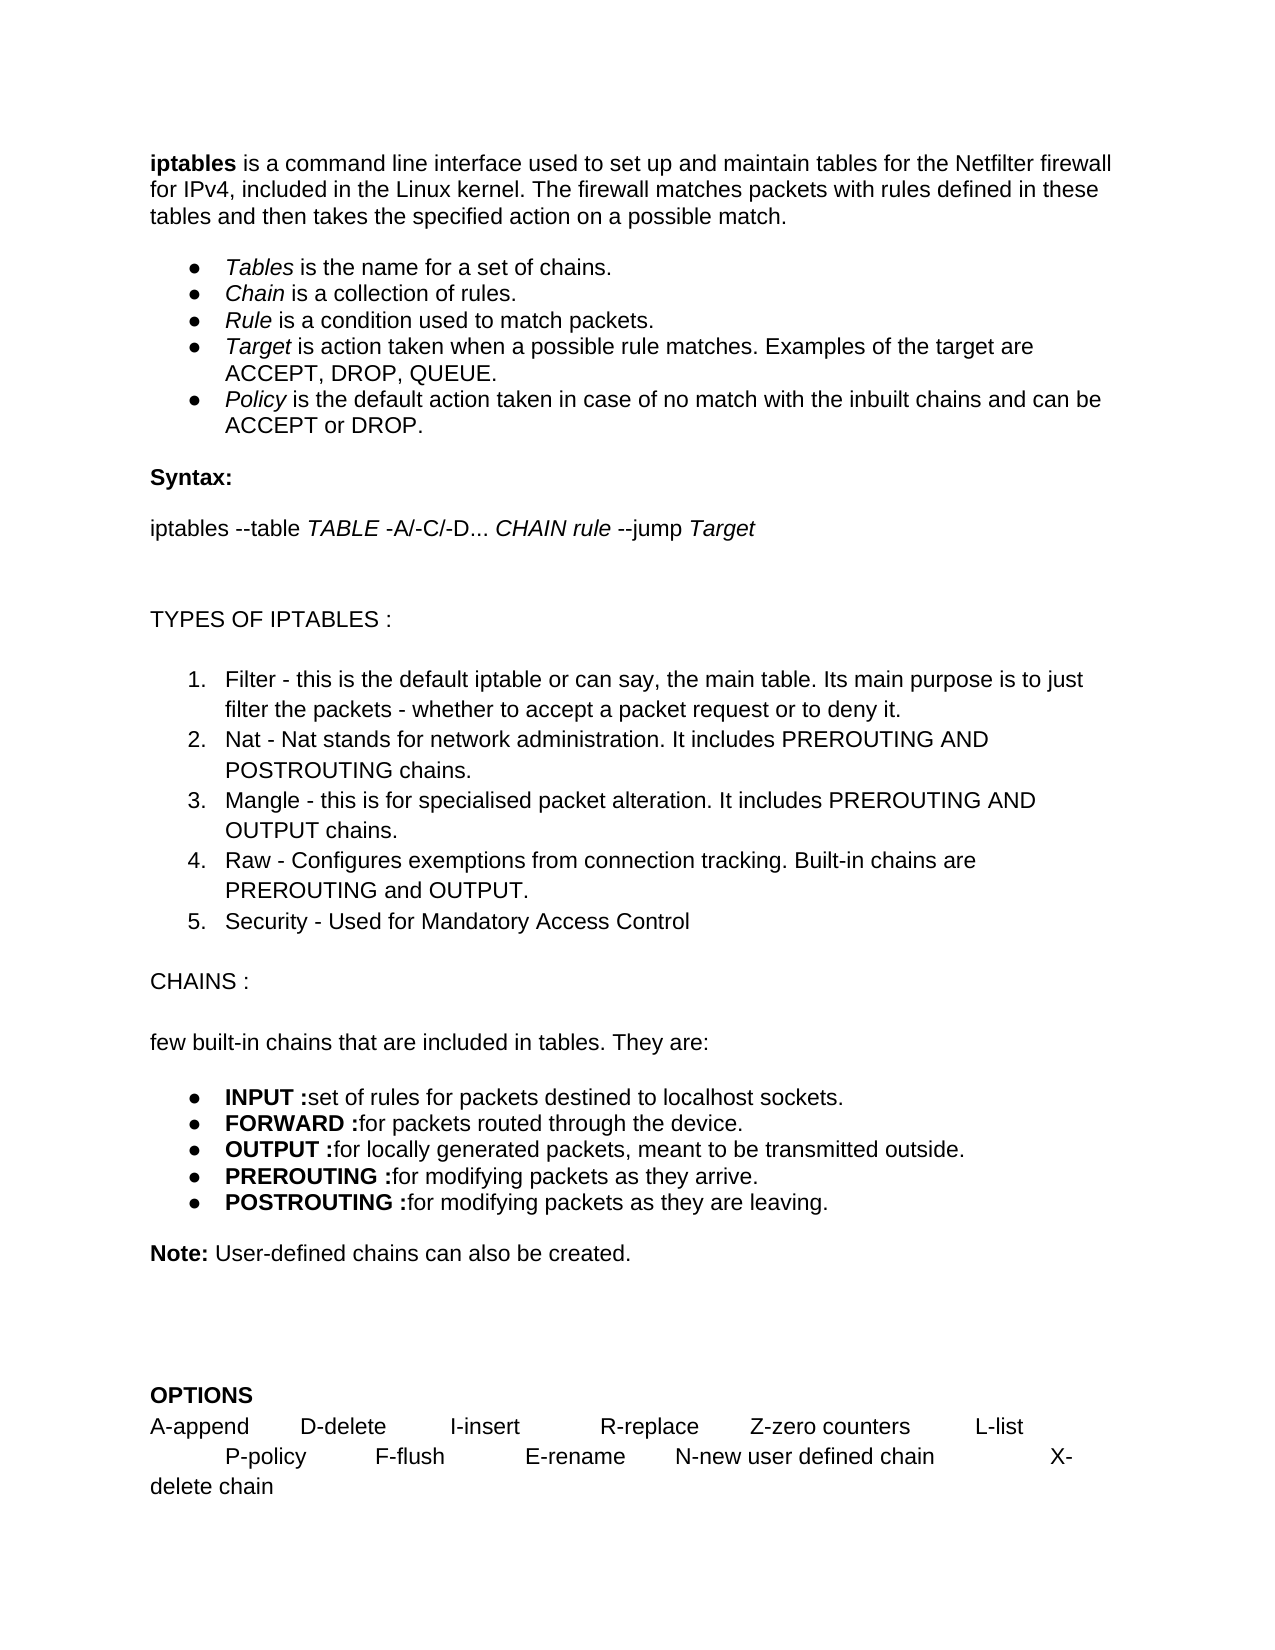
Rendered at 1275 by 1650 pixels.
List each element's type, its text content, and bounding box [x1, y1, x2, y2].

list Rule is a condition used to match packets. [187, 307, 1125, 333]
text TYPES OF IPTABLES : [150, 606, 1125, 632]
list Security - Used for Mandatory Access Control [187, 908, 1125, 934]
text Syntax: [150, 463, 1125, 490]
text A-append D-delete I-insert R-replace Z-zero counters L-list P-policy F-flush E-rename N-new user defined chain X-delete chain [150, 1413, 1125, 1499]
text few built-in chains that are included in tables. They are: [150, 1028, 1125, 1055]
list Tables is the name for a set of chains. [187, 254, 1125, 280]
list PREROUTING :for modifying packets as they arrive. [187, 1163, 1125, 1189]
list Filter - this is the default iptable or can say, the main table. Its main purpose is to just filter the packets - whether to accept a packet request or to deny it. [187, 666, 1125, 722]
text iptables --table TABLE -A/-C/-D... CHAIN rule --jump Target [150, 515, 1125, 541]
list OUTPUT :for locally generated packets, meant to be transmitted outside. [187, 1136, 1125, 1163]
list Mangle - this is for specialised packet alteration. It includes PREROUTING AND OUTPUT chains. [187, 787, 1125, 843]
text CHAINS : [150, 968, 1125, 994]
list POSTROUTING :for modifying packets as they are leaving. [187, 1189, 1125, 1215]
list Raw - Configures exemptions from connection tracking. Built-in chains are PREROUTING and OUTPUT. [187, 847, 1125, 904]
list Chain is a collection of rules. [187, 280, 1125, 307]
list INPUT :set of rules for packets destined to localhost sockets. [187, 1084, 1125, 1110]
list Policy is the default action taken in case of no match with the inbuilt chains and can be ACCEPT or DROP. [187, 386, 1125, 438]
list Target is action taken when a possible rule matches. Examples of the target are ACCEPT, DROP, QUEUE. [187, 333, 1125, 386]
text Note: User-defined chains can also be created. [150, 1240, 1125, 1267]
text iptables is a command line interface used to set up and maintain tables for the Netfilter firewall for IPv4, included in the Linux kernel. The firewall matches packets with rules defined in these tables and then takes the specified action on a possible match. [150, 150, 1125, 229]
text OPTIONS [150, 1382, 1125, 1409]
list Nat - Nat stands for network administration. It includes PREROUTING AND POSTROUTING chains. [187, 726, 1125, 783]
list FORWARD :for packets routed through the device. [187, 1110, 1125, 1136]
